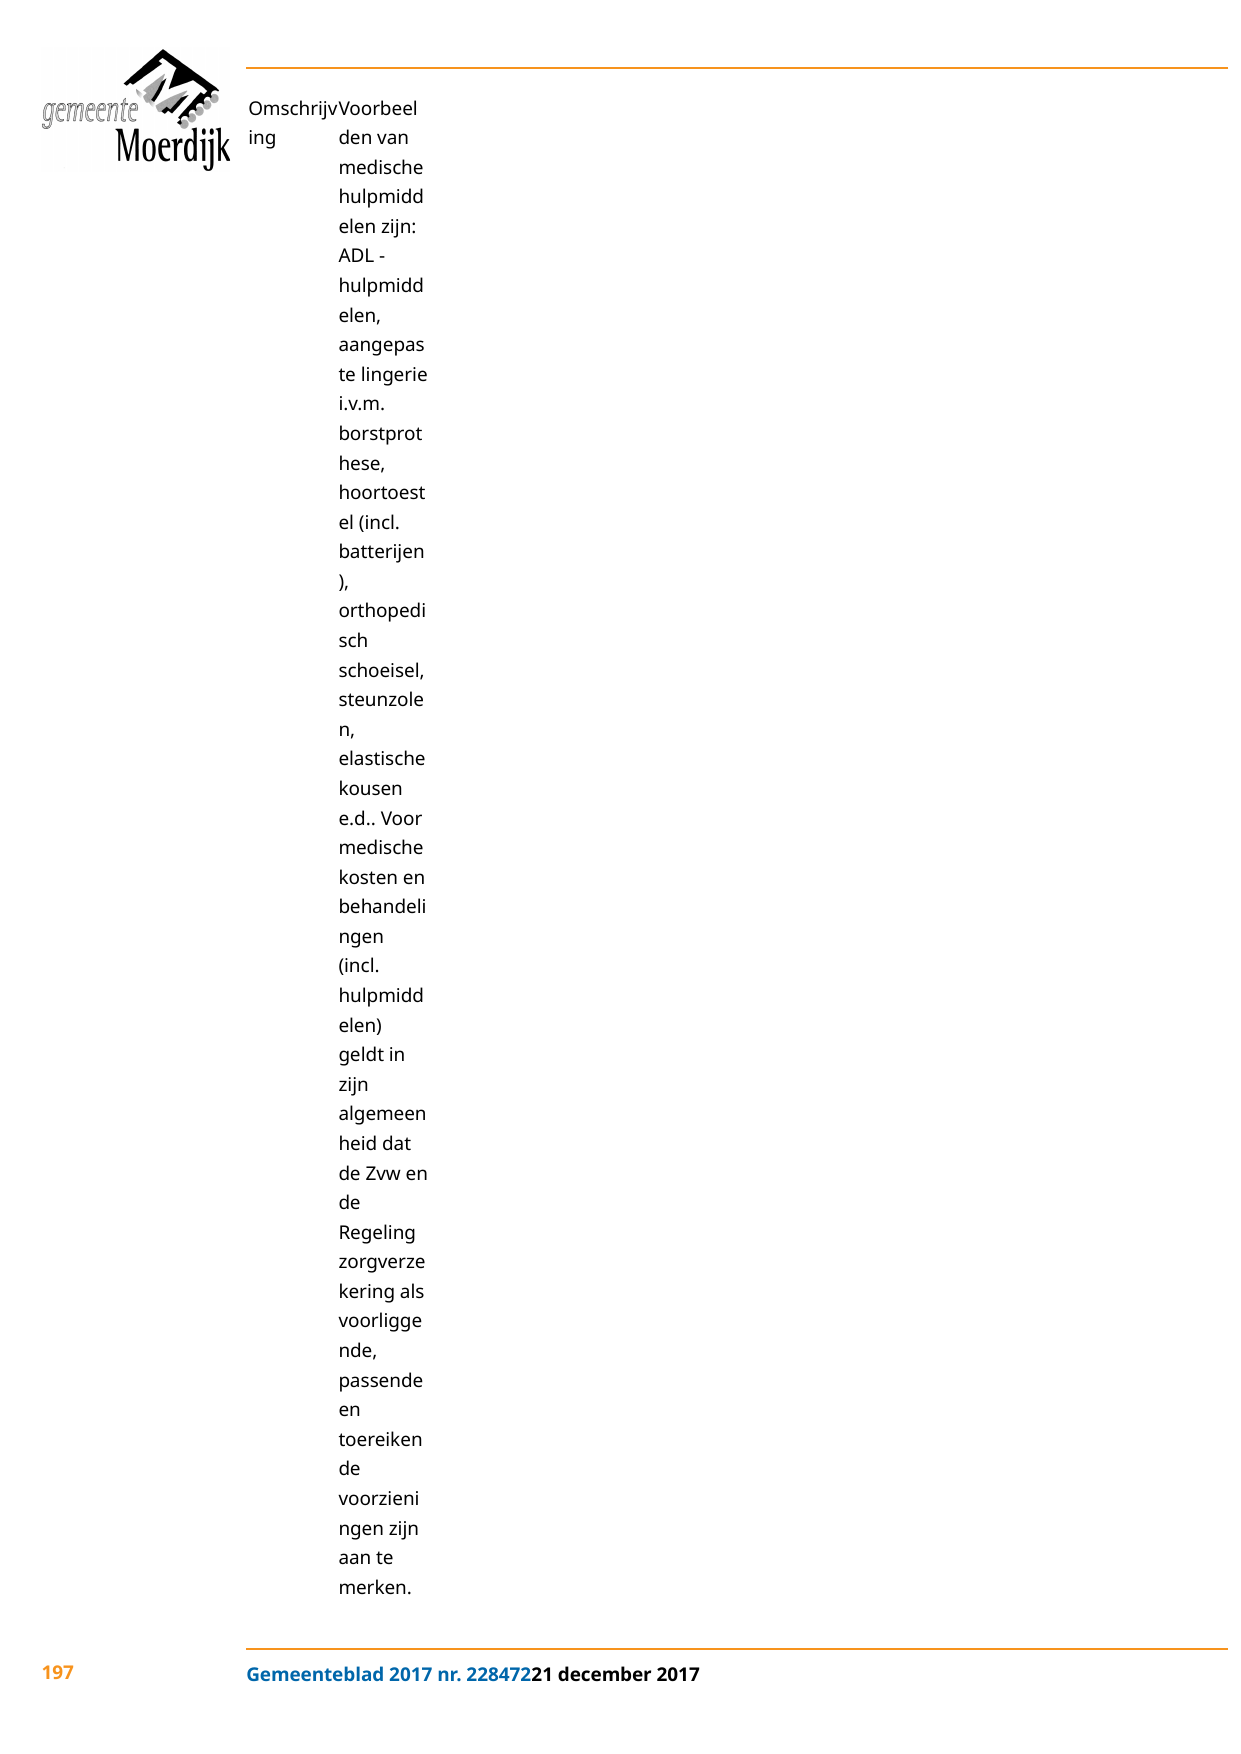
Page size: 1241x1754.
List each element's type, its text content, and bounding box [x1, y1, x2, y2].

table_cell Voorbeelden van medische hulpmiddelen zijn: ADL -hulpmiddelen, aangepaste lingerie i.v.m. borstprothese, hoortoestel (incl. batterijen), orthopedisch schoeisel, steunzolen, elastische kousen e.d.. Voor medische kosten en behandelingen (incl. hulpmiddelen) geldt in zijn algemeenheid dat de Zvw en de Regeling zorgverzekering als voorliggende, passende en toereikende voorzieningen zijn aan te merken. [338, 95, 429, 1600]
table_cell Omschrijving [248, 95, 338, 1600]
picture [41, 47, 231, 172]
